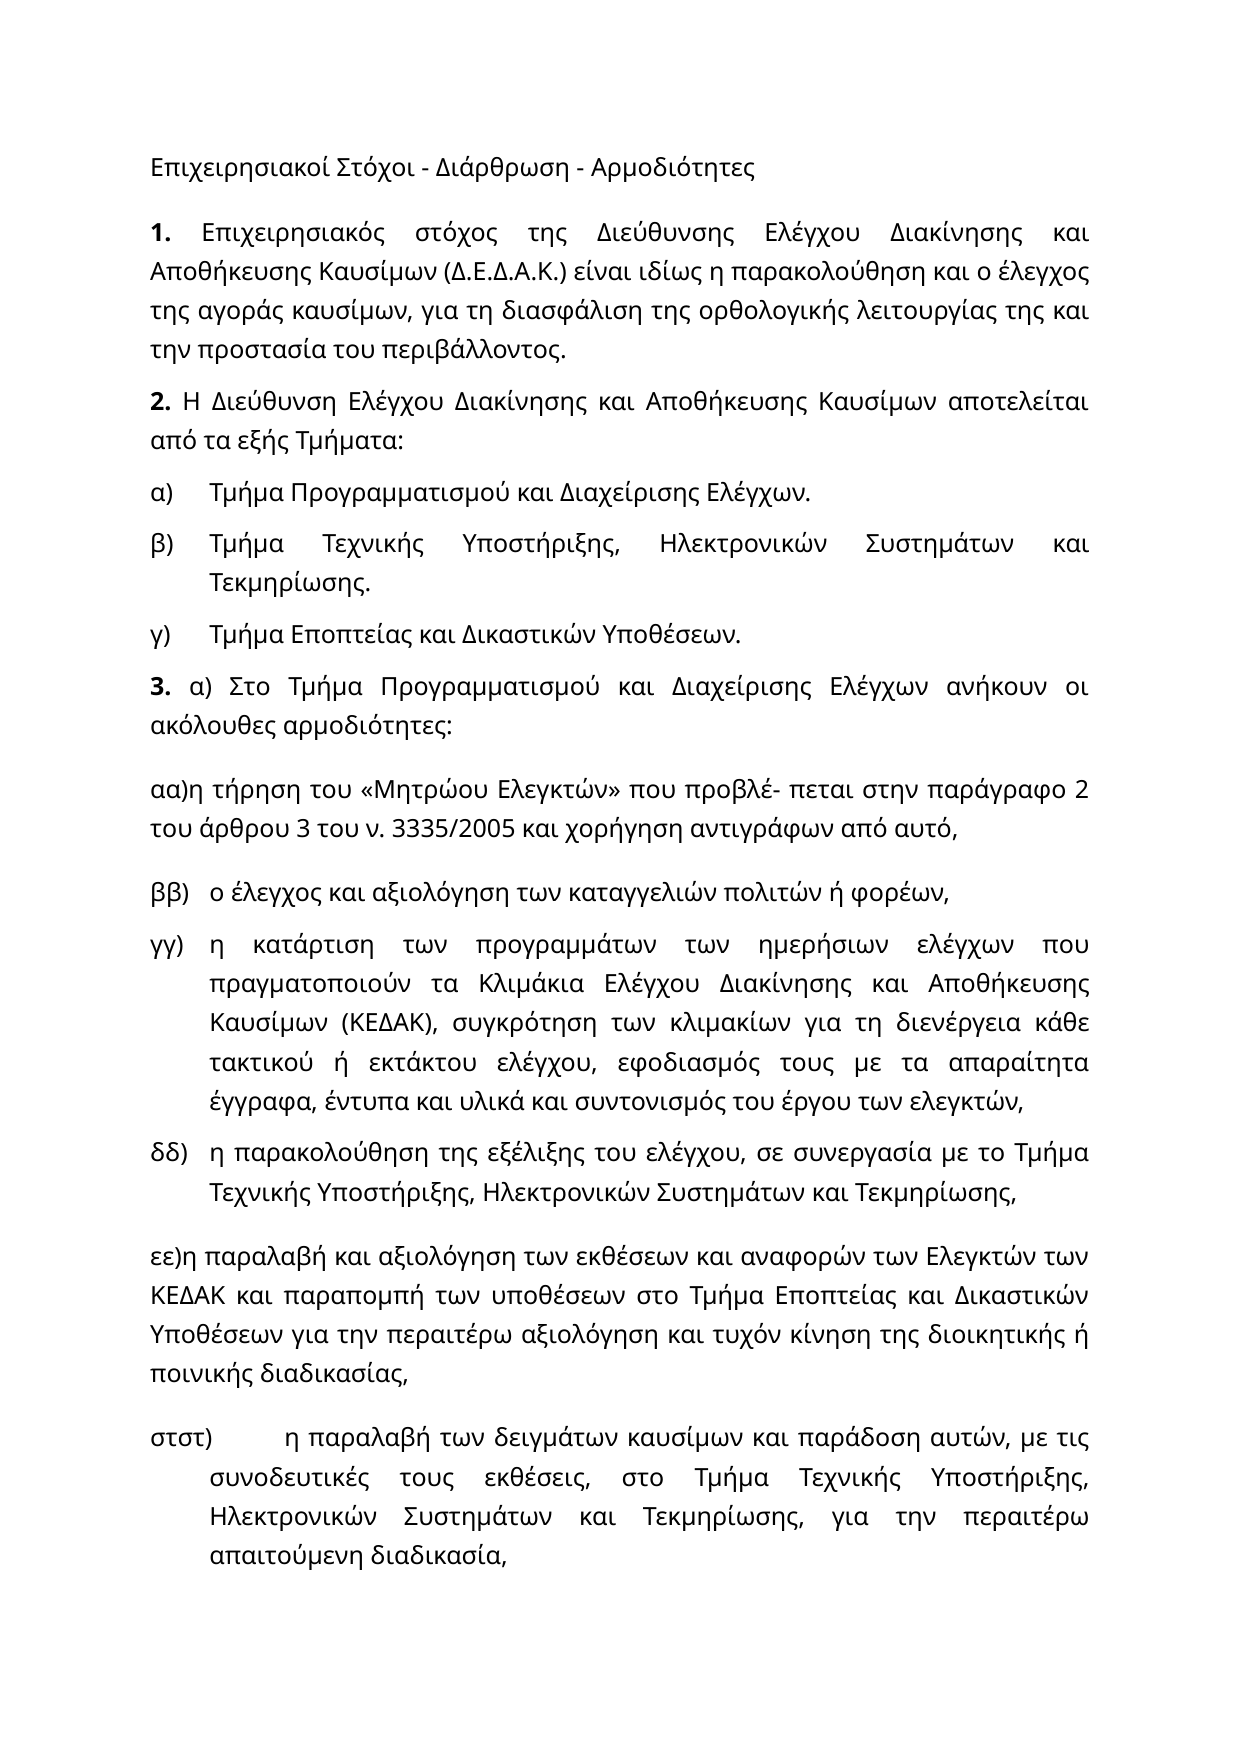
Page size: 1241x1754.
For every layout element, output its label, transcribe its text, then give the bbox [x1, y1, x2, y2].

list α) Τμήμα Προγραμματισμού και Διαχείρισης Ελέγχων. [150, 474, 1090, 508]
list ββ) ο έλεγχος και αξιολόγηση των καταγγελιών πολιτών ή φορέων, [150, 875, 1090, 909]
list γγ) η κατάρτιση των προγραμμάτων των ημερήσιων ελέγχων που πραγματοποιούν τα Κλιμάκια Ελέγχου Διακίνησης και Αποθήκευσης Καυσίμων (ΚΕΔΑΚ), συγκρότηση των κλιμακίων για τη διενέργεια κάθε τακτικού ή εκτάκτου ελέγχου, εφοδιασμός τους με τα απαραίτητα έγγραφα, έντυπα και υλικά και συντονισμός του έργου των ελεγκτών, [150, 927, 1090, 1117]
list γ) Τμήμα Εποπτείας και Δικαστικών Υποθέσεων. [150, 617, 1090, 651]
text 2. Η Διεύθυνση Ελέγχου Διακίνησης και Αποθήκευσης Καυσίμων αποτελείται από τα εξής Τμήματα: [150, 383, 1090, 457]
text εε)η παραλαβή και αξιολόγηση των εκθέσεων και αναφορών των Ελεγκτών των ΚΕΔΑΚ και παραπομπή των υποθέσεων στο Τμήμα Εποπτείας και Δικαστικών Υποθέσεων για την περαιτέρω αξιολόγηση και τυχόν κίνηση της διοικητικής ή ποινικής διαδικασίας, [150, 1238, 1090, 1390]
text 1. Επιχειρησιακός στόχος της Διεύθυνσης Ελέγχου Διακίνησης και Αποθήκευσης Καυσίμων (Δ.Ε.Δ.Α.Κ.) είναι ιδίως η παρακολούθηση και ο έλεγχος της αγοράς καυσίμων, για τη διασφάλιση της ορθολογικής λειτουργίας της και την προστασία του περιβάλλοντος. [150, 214, 1090, 366]
text Επιχειρησιακοί Στόχοι - Διάρθρωση - Αρμοδιότητες [150, 150, 1090, 184]
list στστ) η παραλαβή των δειγμάτων καυσίμων και παράδοση αυτών, με τις συνοδευτικές τους εκθέσεις, στο Τμήμα Τεχνικής Υποστήριξης, Ηλεκτρονικών Συστημάτων και Τεκμηρίωσης, για την περαιτέρω απαιτούμενη διαδικασία, [150, 1420, 1090, 1572]
text αα)η τήρηση του «Μητρώου Ελεγκτών» που προβλέ- πεται στην παράγραφο 2 του άρθρου 3 του ν. 3335/2005 και χορήγηση αντιγράφων από αυτό, [150, 772, 1090, 845]
list β) Τμήμα Τεχνικής Υποστήριξης, Ηλεκτρονικών Συστημάτων και Τεκμηρίωσης. [150, 526, 1090, 599]
list δδ) η παρακολούθηση της εξέλιξης του ελέγχου, σε συνεργασία με το Τμήμα Τεχνικής Υποστήριξης, Ηλεκτρονικών Συστημάτων και Τεκμηρίωσης, [150, 1135, 1090, 1208]
text 3. α) Στο Τμήμα Προγραμματισμού και Διαχείρισης Ελέγχων ανήκουν οι ακόλουθες αρμοδιότητες: [150, 668, 1090, 742]
